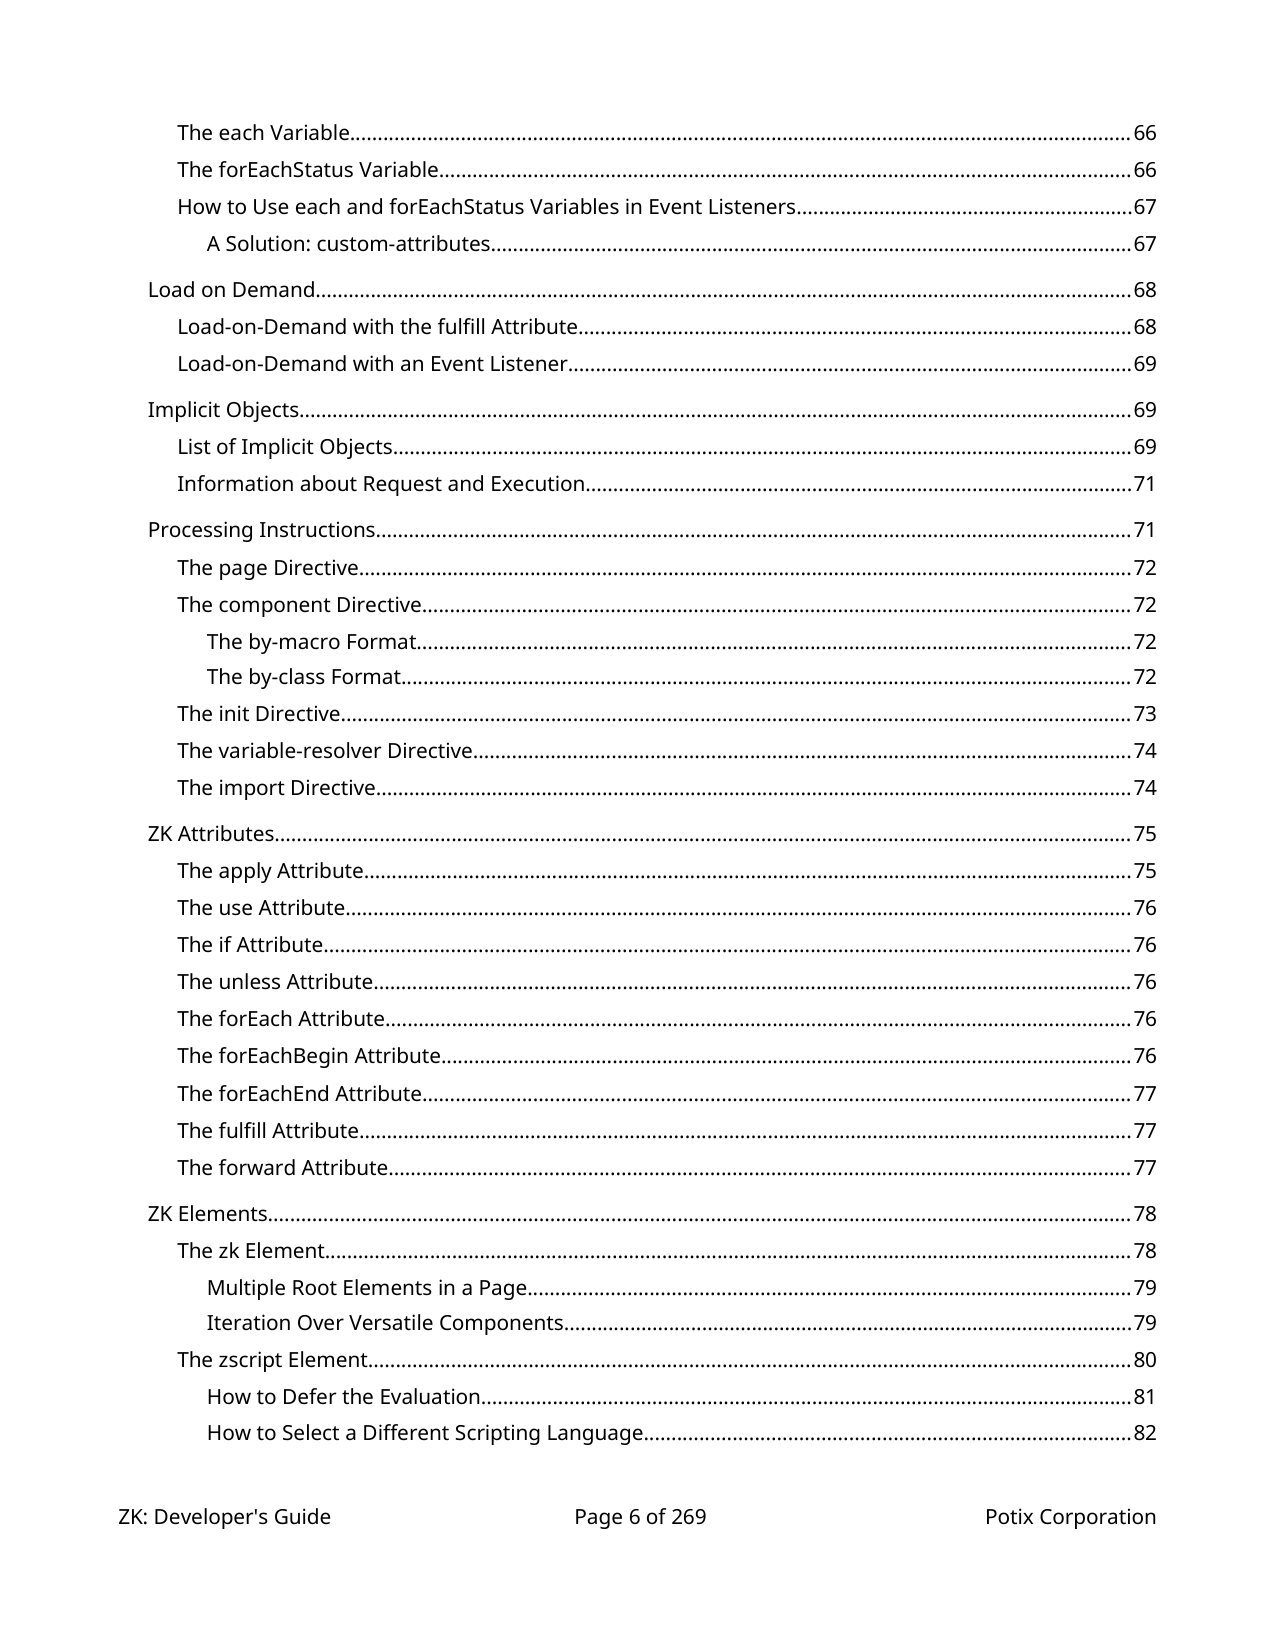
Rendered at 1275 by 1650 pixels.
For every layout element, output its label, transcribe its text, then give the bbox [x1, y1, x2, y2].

text Implicit Objects 69 [148, 395, 1157, 424]
text The variable-resolver Directive 74 [177, 736, 1157, 764]
text Multiple Root Elements in a Page 79 [207, 1273, 1157, 1301]
text The zk Element 78 [177, 1236, 1157, 1264]
text The init Directive 73 [177, 699, 1157, 727]
text ZK Attributes 75 [148, 819, 1157, 847]
text ZK Elements 78 [148, 1199, 1157, 1227]
text The by-macro Format 72 [207, 627, 1157, 655]
text The forEachStatus Variable 66 [177, 155, 1157, 183]
text The component Directive 72 [177, 590, 1157, 618]
text How to Use each and forEachStatus Variables in Event Listeners 67 [177, 192, 1157, 221]
text The by-class Format 72 [207, 662, 1157, 690]
text The page Directive 72 [177, 553, 1157, 581]
text The zscript Element 80 [177, 1345, 1157, 1373]
text List of Implicit Objects 69 [177, 432, 1157, 461]
text The forEachEnd Attribute 77 [177, 1079, 1157, 1107]
text The use Attribute 76 [177, 893, 1157, 922]
text The fulfill Attribute 77 [177, 1116, 1157, 1144]
text The forward Attribute 77 [177, 1153, 1157, 1181]
text Load-on-Demand with the fulfill Attribute 68 [177, 312, 1157, 341]
text The apply Attribute 75 [177, 856, 1157, 884]
text The unless Attribute 76 [177, 967, 1157, 996]
text The if Attribute 76 [177, 930, 1157, 959]
text The forEachBegin Attribute 76 [177, 1042, 1157, 1070]
text Iteration Over Versatile Components 79 [207, 1308, 1157, 1336]
text Load on Demand 68 [148, 275, 1157, 303]
text The forEach Attribute 76 [177, 1004, 1157, 1033]
text How to Defer the Evaluation 81 [207, 1382, 1157, 1411]
text How to Select a Different Scripting Language 82 [207, 1418, 1157, 1446]
text Load-on-Demand with an Event Listener 69 [177, 349, 1157, 378]
text A Solution: custom-attributes 67 [207, 229, 1157, 258]
text Processing Instructions 71 [148, 516, 1157, 544]
text The import Directive 74 [177, 773, 1157, 801]
text Information about Request and Execution 71 [177, 469, 1157, 498]
text The each Variable 66 [177, 118, 1157, 146]
